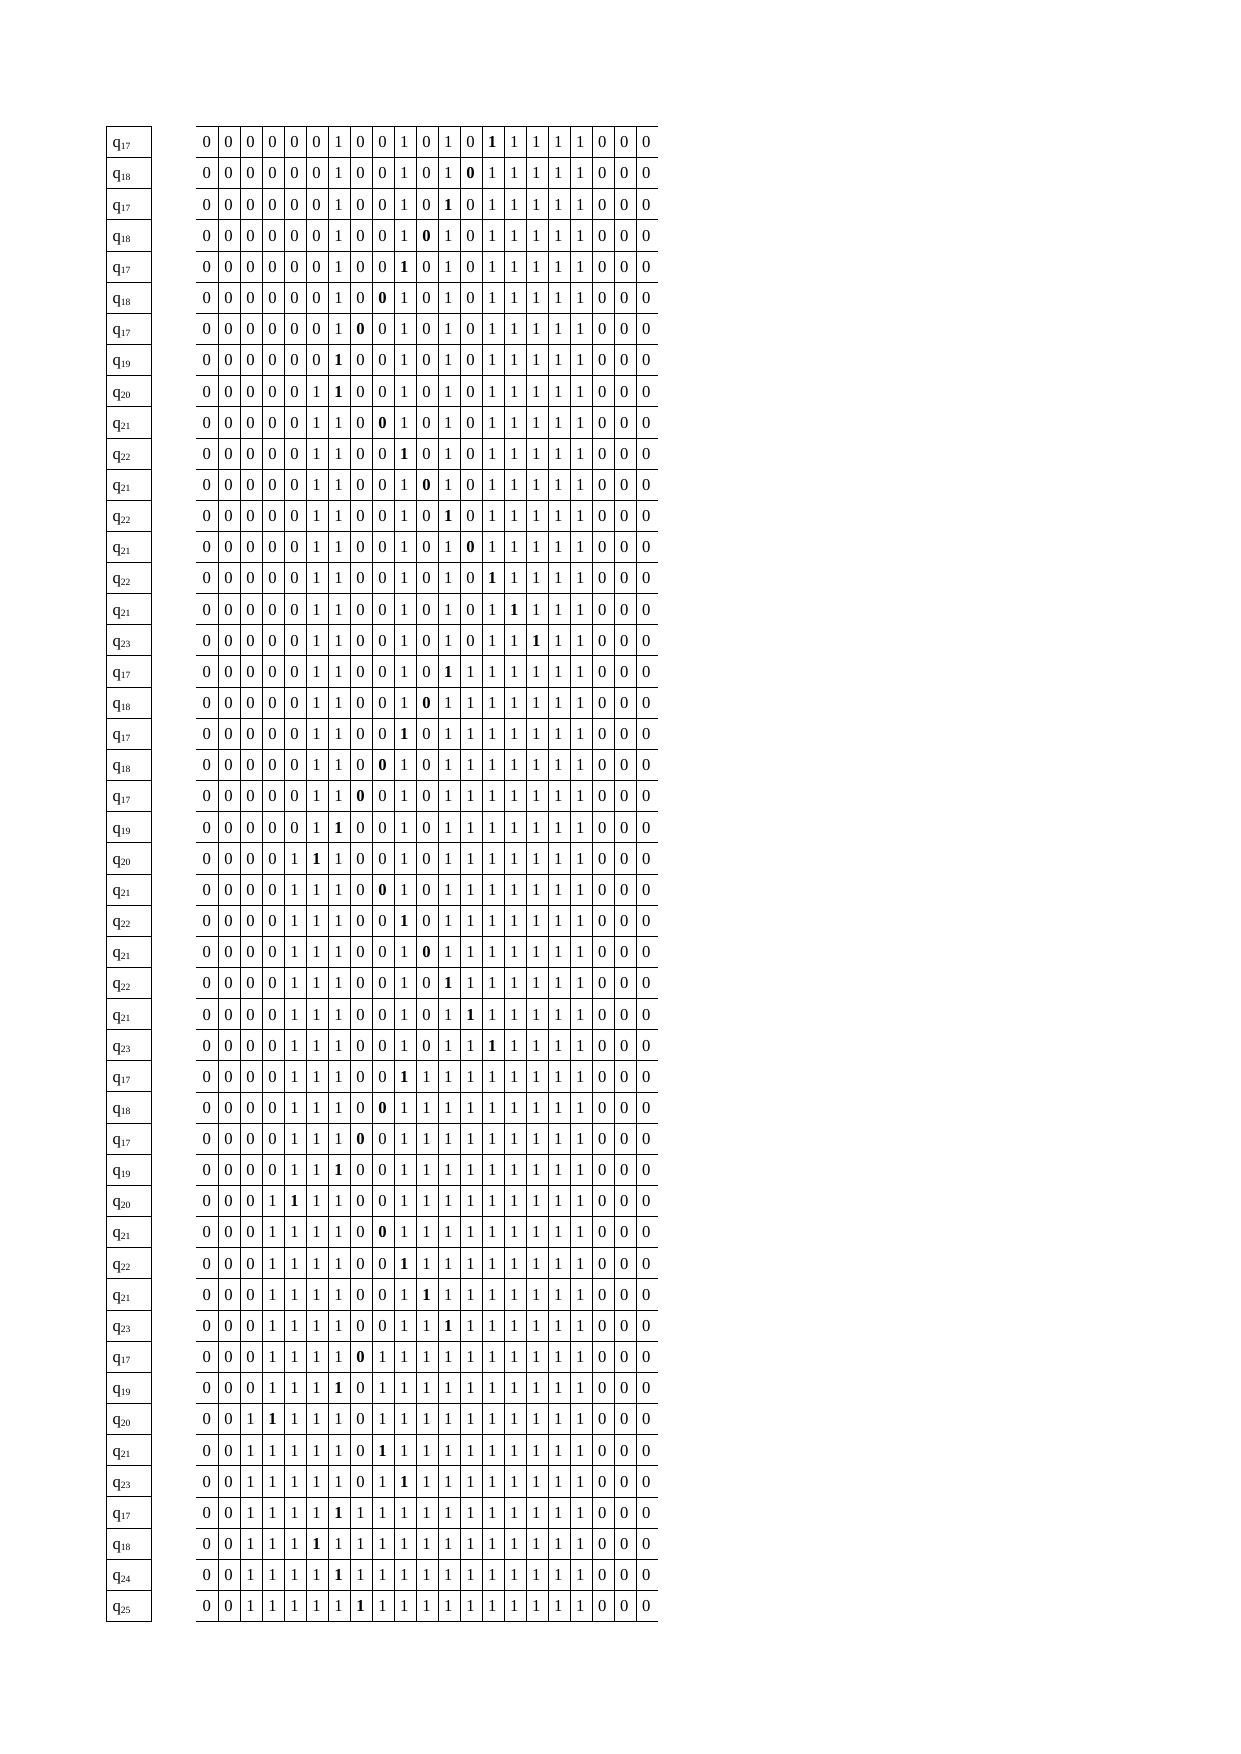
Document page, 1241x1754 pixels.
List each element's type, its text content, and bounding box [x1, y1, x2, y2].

table_cell 1 [285, 1591, 306, 1621]
table_cell 1 [527, 407, 548, 437]
table_cell 0 [417, 563, 438, 593]
table_cell 0 [241, 407, 262, 437]
table_cell 0 [219, 532, 240, 562]
table_cell 0 [196, 532, 218, 562]
table_cell 1 [439, 1155, 460, 1185]
table_cell 1 [329, 1217, 350, 1247]
table_cell 1 [439, 532, 460, 562]
table_cell 1 [527, 594, 548, 624]
table_cell 1 [395, 1061, 416, 1091]
table_cell 0 [241, 999, 262, 1029]
table_cell q18 [107, 1529, 151, 1559]
table_cell 1 [571, 1498, 592, 1527]
table_cell 0 [219, 1591, 240, 1621]
table_cell 0 [461, 563, 482, 593]
table_cell 1 [417, 1124, 438, 1154]
table_cell 1 [395, 656, 416, 687]
table_cell 0 [219, 220, 240, 251]
table_cell q21 [107, 999, 151, 1029]
table_cell 1 [527, 439, 548, 468]
table_cell 1 [527, 376, 548, 406]
table_cell 1 [505, 439, 526, 468]
table_cell 1 [307, 781, 328, 811]
table_cell 0 [373, 719, 394, 749]
table_cell 1 [329, 1061, 350, 1091]
table_cell 0 [196, 812, 218, 842]
table_cell 1 [395, 439, 416, 468]
table_cell q21 [107, 1435, 151, 1465]
table_cell 1 [395, 345, 416, 375]
table_cell 0 [351, 220, 372, 251]
table_cell 1 [549, 719, 570, 749]
table_cell 0 [351, 1030, 372, 1060]
table_cell 0 [285, 625, 306, 655]
table_cell 1 [417, 1435, 438, 1465]
table_cell 0 [417, 220, 438, 251]
table_cell 0 [373, 407, 394, 437]
table_cell [152, 562, 196, 593]
table_cell 0 [263, 719, 284, 749]
table_cell 0 [351, 1217, 372, 1247]
table_cell 1 [307, 594, 328, 624]
table_cell 0 [637, 439, 658, 468]
table_cell 1 [527, 1435, 548, 1465]
table_cell 1 [395, 158, 416, 188]
table_cell 0 [461, 158, 482, 188]
table_cell 1 [571, 812, 592, 842]
table_cell 1 [571, 1311, 592, 1341]
table_cell 0 [196, 158, 218, 188]
table_cell q19 [107, 1373, 151, 1403]
table_cell 1 [395, 1404, 416, 1434]
table_cell 1 [307, 999, 328, 1029]
table_cell 1 [483, 1155, 504, 1185]
table_cell 0 [196, 1093, 218, 1123]
table_cell 1 [527, 1217, 548, 1247]
table_cell 1 [307, 656, 328, 687]
table_cell 0 [219, 1311, 240, 1341]
table_cell 1 [395, 1217, 416, 1247]
table_cell 1 [417, 1404, 438, 1434]
table_cell 0 [351, 158, 372, 188]
table_cell 1 [307, 1217, 328, 1247]
table_cell [152, 406, 196, 437]
table_cell 0 [417, 656, 438, 687]
table_cell 0 [285, 812, 306, 842]
table_cell 0 [615, 968, 636, 998]
table_cell 0 [593, 594, 614, 624]
table_cell 1 [549, 1093, 570, 1123]
table_cell 1 [395, 563, 416, 593]
table_cell 1 [351, 1529, 372, 1559]
table_cell 0 [593, 625, 614, 655]
table_cell q22 [107, 968, 151, 998]
table_cell 1 [329, 501, 350, 531]
table_cell 0 [593, 1560, 614, 1590]
table_cell 0 [285, 532, 306, 562]
table_cell 1 [505, 1030, 526, 1060]
table_cell 0 [637, 1155, 658, 1185]
table_cell 0 [637, 968, 658, 998]
table_cell 1 [329, 781, 350, 811]
table_cell 1 [307, 1466, 328, 1496]
table_cell 0 [196, 189, 218, 219]
table_cell 0 [593, 750, 614, 780]
table_cell 0 [285, 501, 306, 531]
table_cell 1 [285, 1466, 306, 1496]
table_cell 1 [329, 127, 350, 157]
table_cell 1 [483, 1591, 504, 1621]
table_cell 1 [417, 1560, 438, 1590]
table_cell 0 [263, 407, 284, 437]
table_cell 1 [483, 1061, 504, 1091]
table_cell 1 [395, 937, 416, 967]
table_cell 0 [263, 470, 284, 500]
table_cell 0 [417, 781, 438, 811]
table_cell 0 [593, 1342, 614, 1372]
table_cell 1 [505, 999, 526, 1029]
table_cell 1 [395, 252, 416, 282]
table_cell 0 [373, 1093, 394, 1123]
table_cell 0 [593, 999, 614, 1029]
table_cell 0 [637, 688, 658, 718]
table_cell [152, 282, 196, 313]
table_cell 1 [439, 1061, 460, 1091]
table_cell 0 [593, 376, 614, 406]
table_cell 0 [637, 345, 658, 375]
table_cell 1 [417, 1061, 438, 1091]
table_cell 1 [549, 407, 570, 437]
table_cell 1 [505, 656, 526, 687]
table_cell 1 [285, 1560, 306, 1590]
table_cell 0 [241, 220, 262, 251]
table_cell 0 [219, 1404, 240, 1434]
table_cell 1 [241, 1404, 262, 1434]
table_cell 0 [241, 158, 262, 188]
table_cell 0 [285, 407, 306, 437]
table_cell 1 [263, 1248, 284, 1278]
table_cell 0 [196, 501, 218, 531]
table_cell 1 [571, 688, 592, 718]
table_cell 1 [439, 999, 460, 1029]
table_cell 0 [615, 1248, 636, 1278]
table_cell 1 [395, 470, 416, 500]
table_cell 1 [571, 594, 592, 624]
table_cell 0 [219, 1155, 240, 1185]
table_cell 0 [637, 1591, 658, 1621]
table_cell 0 [196, 1498, 218, 1527]
table_cell 0 [241, 501, 262, 531]
table_cell 0 [263, 968, 284, 998]
table_cell 1 [439, 563, 460, 593]
table_cell 1 [307, 1093, 328, 1123]
table_cell 0 [373, 906, 394, 936]
table_cell 0 [373, 127, 394, 157]
table_cell 0 [241, 843, 262, 873]
table_cell 1 [307, 1311, 328, 1341]
table_cell [152, 313, 196, 344]
table_cell 1 [285, 906, 306, 936]
table_cell 1 [549, 376, 570, 406]
table_cell 1 [483, 1093, 504, 1123]
table_cell 1 [483, 906, 504, 936]
table_cell 1 [527, 220, 548, 251]
table_cell 0 [615, 906, 636, 936]
table_cell 0 [637, 1030, 658, 1060]
table_cell 1 [329, 1404, 350, 1434]
table_cell 1 [285, 1342, 306, 1372]
table_cell 1 [549, 563, 570, 593]
table_cell 0 [219, 314, 240, 344]
table_cell 0 [637, 1061, 658, 1091]
table_cell q22 [107, 906, 151, 936]
table_cell 1 [505, 501, 526, 531]
table_cell 1 [527, 252, 548, 282]
table_cell 0 [351, 1311, 372, 1341]
table_cell 0 [241, 1311, 262, 1341]
table_cell 1 [483, 501, 504, 531]
table_cell q22 [107, 501, 151, 531]
table_cell 0 [615, 1124, 636, 1154]
table_cell [152, 780, 196, 811]
table_cell 0 [241, 439, 262, 468]
table_cell 0 [351, 1279, 372, 1309]
table_cell 1 [285, 1061, 306, 1091]
table_cell q17 [107, 127, 151, 157]
table_cell 1 [329, 1248, 350, 1278]
table_cell 1 [505, 875, 526, 904]
table_cell 0 [417, 158, 438, 188]
table_cell 0 [417, 875, 438, 904]
table_cell 0 [637, 750, 658, 780]
table_cell 0 [285, 750, 306, 780]
table_cell 1 [505, 1498, 526, 1527]
table_cell 0 [637, 252, 658, 282]
table_cell q17 [107, 1342, 151, 1372]
table_cell q21 [107, 407, 151, 437]
table_cell 0 [637, 1093, 658, 1123]
table_cell 1 [549, 1466, 570, 1496]
table_cell 1 [329, 1124, 350, 1154]
table_cell 1 [483, 875, 504, 904]
table_cell 0 [637, 283, 658, 313]
table_cell 0 [351, 1186, 372, 1216]
table_cell 0 [196, 220, 218, 251]
table_cell 0 [219, 407, 240, 437]
table_cell 1 [549, 875, 570, 904]
table_cell 1 [483, 345, 504, 375]
table_cell 0 [373, 781, 394, 811]
table_cell 0 [351, 750, 372, 780]
table_cell 1 [505, 532, 526, 562]
table_cell 1 [263, 1279, 284, 1309]
table_cell 0 [593, 220, 614, 251]
table_cell 0 [351, 1435, 372, 1465]
table_cell 1 [549, 470, 570, 500]
table_cell 1 [549, 283, 570, 313]
table_cell 1 [307, 750, 328, 780]
table_cell 1 [461, 1279, 482, 1309]
table_cell 1 [571, 875, 592, 904]
table_cell 1 [527, 532, 548, 562]
table_cell 1 [439, 158, 460, 188]
table_cell 1 [263, 1404, 284, 1434]
table_cell 1 [527, 1155, 548, 1185]
table_cell 0 [196, 656, 218, 687]
table_cell 0 [196, 1560, 218, 1590]
table_cell 1 [505, 470, 526, 500]
table_cell 0 [417, 376, 438, 406]
table_cell 0 [263, 189, 284, 219]
table_cell 1 [549, 968, 570, 998]
table_cell 1 [395, 1186, 416, 1216]
table_cell 0 [285, 439, 306, 468]
table_cell 1 [505, 283, 526, 313]
table_cell 1 [263, 1217, 284, 1247]
table_cell 1 [571, 439, 592, 468]
table_cell 1 [461, 906, 482, 936]
table_cell q17 [107, 252, 151, 282]
table_cell 1 [439, 1466, 460, 1496]
table_cell [152, 344, 196, 375]
table_cell 0 [615, 563, 636, 593]
table_cell 0 [615, 1404, 636, 1434]
table_cell 0 [593, 1061, 614, 1091]
table_cell 1 [461, 812, 482, 842]
table_cell 1 [417, 1342, 438, 1372]
table_cell [152, 1590, 196, 1621]
table_cell 0 [219, 906, 240, 936]
table_cell q17 [107, 1061, 151, 1091]
table_cell 1 [373, 1404, 394, 1434]
table_cell 1 [329, 563, 350, 593]
table_cell 0 [263, 812, 284, 842]
table_cell 0 [593, 1124, 614, 1154]
table_cell 1 [505, 1311, 526, 1341]
table_cell 0 [615, 1466, 636, 1496]
table_cell 0 [263, 158, 284, 188]
table_cell 1 [483, 1342, 504, 1372]
table_cell 1 [307, 1435, 328, 1465]
table_cell 0 [637, 594, 658, 624]
table_cell 1 [527, 937, 548, 967]
table_cell 1 [417, 1217, 438, 1247]
table_cell 1 [307, 439, 328, 468]
table_cell 1 [263, 1529, 284, 1559]
table_cell 1 [549, 1217, 570, 1247]
table_cell 0 [219, 1466, 240, 1496]
table_cell 1 [263, 1591, 284, 1621]
table_cell 1 [527, 843, 548, 873]
table_cell 0 [241, 1373, 262, 1403]
table_cell 1 [571, 625, 592, 655]
table_cell 0 [196, 625, 218, 655]
table_cell 0 [593, 1093, 614, 1123]
table_cell 0 [196, 127, 218, 157]
table_cell 1 [505, 812, 526, 842]
table_cell 0 [417, 906, 438, 936]
table_cell 1 [395, 625, 416, 655]
table_cell 0 [219, 1342, 240, 1372]
table_cell 1 [461, 1498, 482, 1527]
table_cell 0 [241, 781, 262, 811]
table_cell 0 [637, 563, 658, 593]
table_cell 1 [549, 843, 570, 873]
table_cell 1 [483, 407, 504, 437]
table_cell 1 [505, 1373, 526, 1403]
table_cell 1 [527, 501, 548, 531]
table_cell 1 [285, 1248, 306, 1278]
table_cell 1 [439, 314, 460, 344]
table_cell 1 [571, 781, 592, 811]
table_cell 1 [483, 750, 504, 780]
table_cell 1 [329, 1093, 350, 1123]
table_cell 0 [351, 1373, 372, 1403]
table_cell 0 [637, 781, 658, 811]
table_cell 0 [461, 314, 482, 344]
table_cell 0 [615, 1591, 636, 1621]
table_cell 0 [373, 1155, 394, 1185]
table_cell 0 [219, 875, 240, 904]
table_cell q17 [107, 314, 151, 344]
table_cell 0 [263, 1093, 284, 1123]
table_cell 0 [593, 1498, 614, 1527]
table_cell 0 [637, 532, 658, 562]
table_cell q17 [107, 1497, 151, 1527]
table_cell 0 [263, 843, 284, 873]
table_cell 1 [483, 1435, 504, 1465]
table_cell 0 [351, 968, 372, 998]
table_cell 0 [285, 376, 306, 406]
table_cell 1 [527, 719, 548, 749]
table_cell 1 [483, 1248, 504, 1278]
table_cell 0 [417, 470, 438, 500]
table_cell 0 [196, 1030, 218, 1060]
table_cell 1 [483, 127, 504, 157]
table_cell 1 [307, 376, 328, 406]
table_cell 1 [505, 1466, 526, 1496]
table_cell 0 [219, 470, 240, 500]
table_cell 0 [373, 937, 394, 967]
table_cell 1 [505, 314, 526, 344]
table_cell 0 [241, 750, 262, 780]
table_cell 1 [483, 1466, 504, 1496]
table_cell 0 [637, 127, 658, 157]
table_cell 0 [615, 937, 636, 967]
table_cell 1 [329, 1373, 350, 1403]
table_cell 1 [439, 501, 460, 531]
table_cell 1 [373, 1373, 394, 1403]
table_cell 1 [241, 1560, 262, 1590]
table_cell 1 [571, 1466, 592, 1496]
table_cell 1 [483, 1311, 504, 1341]
table_cell 0 [351, 594, 372, 624]
table_cell 0 [615, 1311, 636, 1341]
table_cell 1 [439, 656, 460, 687]
table_cell 1 [549, 501, 570, 531]
table_cell 1 [571, 1404, 592, 1434]
table_cell 0 [417, 407, 438, 437]
table_cell 0 [615, 875, 636, 904]
table_cell [152, 1247, 196, 1278]
table_cell 1 [439, 875, 460, 904]
table_cell 1 [395, 906, 416, 936]
table_cell 0 [593, 1529, 614, 1559]
table_cell q17 [107, 656, 151, 687]
table_cell 1 [549, 812, 570, 842]
table_cell 1 [439, 968, 460, 998]
table_cell 1 [351, 1498, 372, 1527]
table_cell 0 [196, 781, 218, 811]
table_cell 1 [373, 1342, 394, 1372]
table_cell 1 [571, 1529, 592, 1559]
table_cell 0 [417, 812, 438, 842]
table_cell 1 [439, 1248, 460, 1278]
table_cell 1 [439, 906, 460, 936]
table_cell 1 [483, 1404, 504, 1434]
table_cell q22 [107, 1248, 151, 1278]
table_cell 1 [527, 1248, 548, 1278]
table_cell 0 [196, 1435, 218, 1465]
table_cell q21 [107, 532, 151, 562]
table_cell 0 [351, 1093, 372, 1123]
table_cell 0 [351, 719, 372, 749]
table_cell 0 [615, 1061, 636, 1091]
table_cell 0 [593, 563, 614, 593]
table_cell 0 [219, 968, 240, 998]
table_cell 0 [307, 127, 328, 157]
table_cell 1 [439, 1186, 460, 1216]
table_cell 1 [461, 1217, 482, 1247]
table_cell q21 [107, 1279, 151, 1309]
table_cell 1 [549, 1373, 570, 1403]
table_cell 0 [196, 563, 218, 593]
table_cell 1 [329, 220, 350, 251]
table_cell 1 [483, 594, 504, 624]
table_cell [152, 157, 196, 188]
table_cell 0 [593, 1435, 614, 1465]
table_cell 0 [593, 688, 614, 718]
table_cell 0 [615, 314, 636, 344]
table_cell q25 [107, 1591, 151, 1621]
table_cell 0 [196, 1466, 218, 1496]
table_cell 0 [263, 750, 284, 780]
table_cell 1 [329, 625, 350, 655]
table_cell 0 [461, 439, 482, 468]
table_cell 0 [241, 719, 262, 749]
table_cell 0 [373, 314, 394, 344]
table_cell 1 [439, 688, 460, 718]
table_cell 0 [593, 906, 614, 936]
table_cell 1 [461, 1124, 482, 1154]
table_cell 0 [241, 252, 262, 282]
table_cell 1 [395, 189, 416, 219]
table_cell 1 [307, 1124, 328, 1154]
table_cell 1 [483, 189, 504, 219]
table_cell 0 [593, 501, 614, 531]
table_cell 1 [373, 1466, 394, 1496]
table_cell 0 [373, 501, 394, 531]
table_cell 1 [285, 1435, 306, 1465]
table_cell 1 [549, 252, 570, 282]
table_cell 1 [461, 843, 482, 873]
table_cell 1 [549, 1404, 570, 1434]
table_cell [152, 1123, 196, 1154]
table_cell 1 [483, 563, 504, 593]
table_cell 0 [219, 563, 240, 593]
table_cell 0 [593, 314, 614, 344]
table_cell 1 [571, 906, 592, 936]
table_cell 1 [505, 1124, 526, 1154]
table_cell 1 [571, 1342, 592, 1372]
table_cell [152, 531, 196, 562]
table_cell 0 [196, 1373, 218, 1403]
table_cell 1 [417, 1155, 438, 1185]
table_cell 0 [593, 1311, 614, 1341]
table_cell 0 [307, 189, 328, 219]
table_cell 0 [373, 688, 394, 718]
table_cell 1 [329, 906, 350, 936]
table_cell 0 [637, 1186, 658, 1216]
table_cell 1 [483, 719, 504, 749]
table_cell 0 [373, 968, 394, 998]
table_cell 1 [483, 937, 504, 967]
table_cell 1 [307, 532, 328, 562]
table_cell 1 [549, 1498, 570, 1527]
table_cell 1 [571, 158, 592, 188]
table_cell 0 [241, 470, 262, 500]
table_cell 0 [263, 345, 284, 375]
table_cell 0 [637, 875, 658, 904]
table_cell 0 [263, 439, 284, 468]
table_cell 1 [285, 1093, 306, 1123]
table_cell 0 [417, 937, 438, 967]
table_cell 1 [505, 906, 526, 936]
table_cell 0 [351, 439, 372, 468]
table_cell 1 [263, 1435, 284, 1465]
table_cell 1 [439, 1342, 460, 1372]
table_cell 1 [461, 656, 482, 687]
table_cell 1 [351, 1591, 372, 1621]
table_cell 1 [307, 843, 328, 873]
table_cell 0 [351, 781, 372, 811]
table_cell 1 [527, 1560, 548, 1590]
table_cell 1 [505, 1093, 526, 1123]
table_cell 1 [395, 719, 416, 749]
table_cell 0 [196, 688, 218, 718]
table_cell 1 [549, 1591, 570, 1621]
table_cell 1 [307, 1061, 328, 1091]
table_cell 1 [461, 1155, 482, 1185]
table_cell 0 [351, 875, 372, 904]
table_cell 1 [395, 781, 416, 811]
table_cell 0 [593, 532, 614, 562]
table_cell 0 [196, 1529, 218, 1559]
table_cell 0 [263, 656, 284, 687]
table_cell q18 [107, 220, 151, 251]
table_cell 1 [395, 283, 416, 313]
table_cell 0 [196, 376, 218, 406]
table_cell [152, 1091, 196, 1123]
table_cell 0 [373, 252, 394, 282]
table_cell 1 [483, 532, 504, 562]
table_cell 0 [615, 812, 636, 842]
table_cell 0 [196, 1061, 218, 1091]
table_cell 0 [219, 843, 240, 873]
table_cell 1 [439, 376, 460, 406]
table_cell 1 [505, 1061, 526, 1091]
table_cell 1 [483, 252, 504, 282]
table_cell 1 [285, 937, 306, 967]
table_cell 1 [395, 407, 416, 437]
table_cell 0 [461, 283, 482, 313]
table_cell 0 [373, 625, 394, 655]
table_cell q22 [107, 563, 151, 593]
table_cell 0 [461, 501, 482, 531]
table_cell 0 [263, 283, 284, 313]
table_cell 0 [351, 532, 372, 562]
table_cell 1 [505, 407, 526, 437]
table_cell 1 [329, 812, 350, 842]
table_cell 0 [351, 1155, 372, 1185]
table_cell 0 [593, 439, 614, 468]
table_cell 0 [615, 999, 636, 1029]
table_cell 0 [615, 1279, 636, 1309]
table_cell 0 [417, 1030, 438, 1060]
table_cell 0 [219, 439, 240, 468]
table_cell 0 [615, 1529, 636, 1559]
table_cell 0 [219, 189, 240, 219]
table_cell [152, 811, 196, 842]
table_cell 1 [285, 1279, 306, 1309]
table_cell [152, 687, 196, 718]
table_cell 1 [461, 1093, 482, 1123]
table_cell 0 [637, 1435, 658, 1465]
table_cell 1 [417, 1311, 438, 1341]
table_cell 1 [395, 127, 416, 157]
table_cell q22 [107, 439, 151, 468]
table_cell 0 [637, 470, 658, 500]
table_cell 1 [483, 1498, 504, 1527]
table_cell 1 [571, 1093, 592, 1123]
table_cell 0 [593, 719, 614, 749]
table_cell 0 [461, 252, 482, 282]
table_cell 1 [329, 1186, 350, 1216]
table_cell 1 [263, 1311, 284, 1341]
table_cell 0 [219, 1093, 240, 1123]
table_cell 0 [241, 594, 262, 624]
table_cell 1 [395, 750, 416, 780]
table_cell 1 [373, 1529, 394, 1559]
table_cell q17 [107, 719, 151, 749]
table_cell 0 [351, 1466, 372, 1496]
table_cell 0 [373, 1030, 394, 1060]
table_cell 1 [527, 314, 548, 344]
table_cell 1 [527, 1124, 548, 1154]
table_cell 0 [196, 314, 218, 344]
table_cell 0 [241, 345, 262, 375]
table_cell 1 [285, 1155, 306, 1185]
table_cell 0 [373, 345, 394, 375]
table_cell 1 [461, 688, 482, 718]
table_cell 1 [329, 1466, 350, 1496]
table_cell q20 [107, 376, 151, 406]
table_cell 0 [615, 1342, 636, 1372]
table_cell 1 [439, 719, 460, 749]
table_cell 1 [549, 1186, 570, 1216]
table_cell 0 [417, 532, 438, 562]
table_cell 0 [196, 283, 218, 313]
table_cell 0 [593, 345, 614, 375]
table_cell 0 [615, 252, 636, 282]
table_cell 0 [637, 1466, 658, 1496]
table_cell 0 [637, 1529, 658, 1559]
table_cell 1 [549, 1279, 570, 1309]
table_cell 1 [527, 1030, 548, 1060]
table_cell 1 [285, 1030, 306, 1060]
table_cell 0 [417, 314, 438, 344]
table_cell 1 [527, 781, 548, 811]
table_cell 0 [241, 376, 262, 406]
table_cell 0 [351, 376, 372, 406]
table_cell 1 [395, 1093, 416, 1123]
table_cell q21 [107, 470, 151, 500]
table_cell 1 [549, 1061, 570, 1091]
table_cell 1 [395, 1498, 416, 1527]
table_cell 1 [285, 999, 306, 1029]
table_cell 1 [439, 407, 460, 437]
table_cell 0 [637, 1404, 658, 1434]
table_cell 1 [329, 407, 350, 437]
table_cell 1 [329, 470, 350, 500]
table_cell 1 [549, 1248, 570, 1278]
table_cell 0 [417, 345, 438, 375]
table_cell 0 [351, 937, 372, 967]
table_cell 1 [505, 376, 526, 406]
table_cell 0 [637, 1560, 658, 1590]
table_cell 0 [351, 501, 372, 531]
table_cell 1 [461, 875, 482, 904]
table_cell 0 [263, 625, 284, 655]
table_cell 1 [263, 1373, 284, 1403]
table_cell 0 [263, 688, 284, 718]
table_cell [152, 1216, 196, 1247]
table_cell 1 [527, 1498, 548, 1527]
table_cell 0 [196, 439, 218, 468]
table_cell 1 [439, 1435, 460, 1465]
table_cell 0 [219, 1248, 240, 1278]
table_cell 0 [615, 1093, 636, 1123]
table_cell [152, 874, 196, 904]
table_cell 0 [637, 189, 658, 219]
table_cell 1 [571, 407, 592, 437]
table_cell 0 [307, 345, 328, 375]
table_cell 0 [196, 345, 218, 375]
table_cell 1 [285, 1529, 306, 1559]
table_cell [152, 967, 196, 998]
table_cell 1 [483, 1186, 504, 1216]
table_cell 0 [263, 252, 284, 282]
table_cell 1 [549, 1030, 570, 1060]
table_cell 0 [263, 376, 284, 406]
table_cell 0 [637, 1248, 658, 1278]
table_cell 1 [549, 906, 570, 936]
table_cell 1 [329, 1342, 350, 1372]
table_cell 0 [593, 470, 614, 500]
table_cell q23 [107, 1466, 151, 1496]
table_cell 1 [527, 656, 548, 687]
table_cell 1 [307, 1248, 328, 1278]
table_cell 1 [527, 1311, 548, 1341]
table_cell 1 [329, 688, 350, 718]
table_cell q21 [107, 594, 151, 624]
table_cell 1 [461, 1030, 482, 1060]
table_cell 1 [329, 314, 350, 344]
table_cell 1 [571, 1124, 592, 1154]
table_cell 1 [329, 376, 350, 406]
table_cell 1 [527, 1093, 548, 1123]
table_cell 0 [593, 1186, 614, 1216]
table_cell q17 [107, 781, 151, 811]
table_cell 0 [196, 1217, 218, 1247]
table_cell 0 [285, 563, 306, 593]
table_cell 1 [307, 625, 328, 655]
table_cell 1 [329, 937, 350, 967]
table_cell 0 [417, 439, 438, 468]
table_cell 0 [373, 875, 394, 904]
table_cell 1 [527, 1279, 548, 1309]
table_cell 1 [461, 1342, 482, 1372]
table_cell 1 [505, 968, 526, 998]
table_cell 0 [615, 1373, 636, 1403]
table_cell 0 [615, 1155, 636, 1185]
table_cell 1 [527, 470, 548, 500]
table_cell 1 [417, 1498, 438, 1527]
table_cell 0 [637, 314, 658, 344]
table_cell 0 [637, 407, 658, 437]
table_cell 1 [395, 1311, 416, 1341]
table_cell [152, 998, 196, 1029]
table_cell 1 [307, 812, 328, 842]
table_cell 1 [395, 1529, 416, 1559]
table_cell 0 [417, 189, 438, 219]
table_cell 0 [637, 220, 658, 251]
table_cell 1 [571, 1435, 592, 1465]
table_cell 1 [439, 812, 460, 842]
table_cell 1 [439, 283, 460, 313]
table_cell 0 [263, 220, 284, 251]
table_cell q20 [107, 1404, 151, 1434]
table_cell 1 [329, 532, 350, 562]
table_cell 0 [593, 1591, 614, 1621]
table_cell [152, 749, 196, 780]
table_cell 0 [615, 843, 636, 873]
table_cell [152, 1185, 196, 1216]
table_cell 1 [483, 1124, 504, 1154]
table_cell 0 [219, 1373, 240, 1403]
table_cell 0 [351, 252, 372, 282]
table_cell 1 [505, 843, 526, 873]
table_cell 0 [615, 781, 636, 811]
table_cell q20 [107, 1186, 151, 1216]
table_cell 0 [241, 1061, 262, 1091]
table_cell 1 [329, 1279, 350, 1309]
table_cell 0 [373, 439, 394, 468]
table_cell 0 [241, 1186, 262, 1216]
table_cell 1 [241, 1498, 262, 1527]
table_cell 1 [571, 1155, 592, 1185]
table_cell 1 [549, 1155, 570, 1185]
table_cell 0 [285, 252, 306, 282]
table_cell 1 [329, 1529, 350, 1559]
table_cell 0 [263, 127, 284, 157]
table_cell [152, 718, 196, 749]
table_cell 0 [263, 1124, 284, 1154]
table_cell 0 [637, 906, 658, 936]
table_cell 1 [307, 1342, 328, 1372]
table_cell 0 [615, 439, 636, 468]
table_cell 0 [461, 532, 482, 562]
table_cell 1 [307, 1404, 328, 1434]
table_cell 1 [241, 1529, 262, 1559]
table_cell 1 [439, 189, 460, 219]
table_cell 1 [307, 1498, 328, 1527]
table_cell 1 [373, 1560, 394, 1590]
table_cell [152, 905, 196, 936]
table_cell 0 [241, 688, 262, 718]
table_cell 1 [395, 1124, 416, 1154]
table_cell 1 [505, 781, 526, 811]
table_cell 1 [329, 656, 350, 687]
table_cell 1 [527, 345, 548, 375]
table_cell 1 [549, 439, 570, 468]
table_cell 0 [637, 1124, 658, 1154]
table_cell 1 [395, 843, 416, 873]
table_cell 0 [241, 1155, 262, 1185]
table_cell 0 [615, 688, 636, 718]
table_cell 0 [615, 1186, 636, 1216]
table_cell 1 [483, 843, 504, 873]
table_cell 0 [241, 1342, 262, 1372]
table_cell 1 [329, 1030, 350, 1060]
table_cell [152, 1278, 196, 1309]
table_cell 0 [307, 220, 328, 251]
table_cell 0 [219, 656, 240, 687]
table_cell 0 [373, 1061, 394, 1091]
table_cell 1 [549, 127, 570, 157]
table_cell 1 [571, 1061, 592, 1091]
table_cell 0 [196, 875, 218, 904]
table_cell 1 [505, 1591, 526, 1621]
table_cell 1 [549, 189, 570, 219]
table_cell 1 [307, 501, 328, 531]
table_cell 1 [439, 1498, 460, 1527]
table_cell 1 [571, 376, 592, 406]
table_cell 0 [241, 563, 262, 593]
table_cell q18 [107, 750, 151, 780]
table_cell 0 [593, 1279, 614, 1309]
table_cell 0 [637, 719, 658, 749]
table_cell 1 [307, 1155, 328, 1185]
table_cell 0 [219, 1279, 240, 1309]
table_cell 0 [637, 999, 658, 1029]
table_cell 1 [241, 1435, 262, 1465]
table_cell 0 [615, 1498, 636, 1527]
table_cell 0 [615, 345, 636, 375]
table_cell 0 [637, 1342, 658, 1372]
table_cell 1 [329, 283, 350, 313]
table_cell 0 [637, 843, 658, 873]
table_cell 1 [395, 1155, 416, 1185]
table_cell 1 [483, 812, 504, 842]
table_cell 0 [373, 1217, 394, 1247]
table_cell 0 [196, 1155, 218, 1185]
table_cell 1 [505, 1279, 526, 1309]
table_cell 1 [527, 1186, 548, 1216]
table_cell 0 [593, 937, 614, 967]
table_cell 1 [329, 1560, 350, 1590]
table_cell 1 [571, 345, 592, 375]
table_cell 0 [196, 1311, 218, 1341]
table_cell 1 [505, 1186, 526, 1216]
table_cell 0 [219, 283, 240, 313]
table_cell 1 [571, 1591, 592, 1621]
table_cell 0 [241, 625, 262, 655]
table_cell 0 [637, 812, 658, 842]
table_cell 0 [196, 750, 218, 780]
table_cell 1 [571, 563, 592, 593]
table_cell 0 [241, 875, 262, 904]
table_cell 1 [505, 625, 526, 655]
table_cell 1 [373, 1591, 394, 1621]
table_cell 0 [196, 719, 218, 749]
table_cell 1 [307, 470, 328, 500]
table_cell 0 [285, 189, 306, 219]
table_cell 1 [571, 189, 592, 219]
table_cell 0 [637, 937, 658, 967]
table_cell 0 [351, 906, 372, 936]
table_cell 1 [329, 345, 350, 375]
table_cell 1 [505, 594, 526, 624]
table_cell 0 [241, 127, 262, 157]
table_cell 1 [571, 1279, 592, 1309]
table_cell 0 [241, 1279, 262, 1309]
table_cell 0 [285, 314, 306, 344]
table_cell 1 [439, 470, 460, 500]
table_cell 1 [285, 1124, 306, 1154]
table_cell q21 [107, 875, 151, 904]
table_cell 0 [219, 999, 240, 1029]
table_cell 0 [241, 1124, 262, 1154]
table_cell 0 [417, 968, 438, 998]
table_cell 0 [615, 1435, 636, 1465]
table_cell q19 [107, 1155, 151, 1185]
table_cell 1 [417, 1186, 438, 1216]
table_cell 1 [439, 439, 460, 468]
table_cell 0 [285, 688, 306, 718]
table_cell 1 [263, 1342, 284, 1372]
table_cell 0 [615, 407, 636, 437]
table_cell 0 [615, 656, 636, 687]
table_cell 0 [373, 158, 394, 188]
table_cell 0 [615, 158, 636, 188]
table_cell 1 [307, 1373, 328, 1403]
table_cell 1 [505, 1435, 526, 1465]
table_cell 1 [461, 1591, 482, 1621]
table_cell 1 [571, 127, 592, 157]
table_cell 0 [461, 407, 482, 437]
table_cell 0 [373, 656, 394, 687]
table_cell 0 [241, 1217, 262, 1247]
table_cell 1 [417, 1373, 438, 1403]
table_cell 1 [439, 127, 460, 157]
table_cell 0 [219, 937, 240, 967]
table_cell 0 [219, 750, 240, 780]
table_cell 1 [351, 1560, 372, 1590]
table_cell 1 [527, 906, 548, 936]
table_cell 0 [373, 1248, 394, 1278]
table_cell 0 [241, 906, 262, 936]
table_cell 1 [329, 719, 350, 749]
table_cell 0 [263, 781, 284, 811]
table_cell 0 [637, 1311, 658, 1341]
table_cell 0 [241, 189, 262, 219]
table_cell [152, 842, 196, 873]
table_cell [152, 219, 196, 251]
table_cell 1 [395, 1435, 416, 1465]
table_cell 1 [439, 843, 460, 873]
table_cell 1 [571, 470, 592, 500]
table_cell 1 [285, 1186, 306, 1216]
table_cell 1 [439, 625, 460, 655]
table_cell 1 [439, 1560, 460, 1590]
table_cell 0 [615, 532, 636, 562]
table_cell 0 [196, 843, 218, 873]
table_cell 1 [571, 252, 592, 282]
table_cell 0 [219, 719, 240, 749]
table_cell 0 [461, 470, 482, 500]
table_cell [152, 1528, 196, 1559]
table_cell 0 [637, 158, 658, 188]
table_cell 1 [395, 1591, 416, 1621]
table_cell 0 [219, 1061, 240, 1091]
table_cell 0 [219, 1498, 240, 1527]
table_cell 1 [571, 968, 592, 998]
table_cell 0 [417, 283, 438, 313]
table_cell [152, 1060, 196, 1091]
table_cell 1 [285, 1498, 306, 1527]
table_cell 1 [483, 1030, 504, 1060]
table_cell 1 [549, 158, 570, 188]
table_cell 0 [263, 937, 284, 967]
table_cell 0 [637, 1279, 658, 1309]
table_cell 0 [373, 750, 394, 780]
table_cell 1 [439, 220, 460, 251]
table_cell 0 [263, 501, 284, 531]
table_cell 1 [549, 999, 570, 1029]
table_cell 1 [483, 656, 504, 687]
table_cell q20 [107, 843, 151, 873]
table_cell 0 [263, 1155, 284, 1185]
table_cell 0 [593, 158, 614, 188]
table_cell 1 [329, 189, 350, 219]
table_cell 1 [527, 688, 548, 718]
table_cell 0 [285, 781, 306, 811]
table_cell 1 [505, 688, 526, 718]
table_cell 0 [593, 812, 614, 842]
table_cell 1 [571, 1030, 592, 1060]
table_cell 1 [241, 1466, 262, 1496]
table_cell 0 [285, 470, 306, 500]
table_cell 0 [615, 470, 636, 500]
table_cell 0 [196, 1186, 218, 1216]
table_cell 0 [351, 1404, 372, 1434]
table_cell 0 [351, 470, 372, 500]
table_cell 0 [307, 283, 328, 313]
table_cell 0 [285, 594, 306, 624]
table_cell 1 [461, 1435, 482, 1465]
table_cell 1 [439, 252, 460, 282]
table_cell [152, 126, 196, 157]
table_cell 0 [219, 1124, 240, 1154]
table_cell 1 [549, 1342, 570, 1372]
table_cell 0 [241, 968, 262, 998]
table_cell 1 [483, 158, 504, 188]
table_cell 0 [461, 376, 482, 406]
table_cell 1 [395, 812, 416, 842]
table_cell 0 [263, 532, 284, 562]
table_cell 1 [527, 625, 548, 655]
table_cell 0 [219, 625, 240, 655]
table_cell 1 [307, 875, 328, 904]
table_cell 1 [329, 1591, 350, 1621]
table_cell 0 [417, 501, 438, 531]
table_cell 0 [417, 750, 438, 780]
table_cell 0 [593, 1404, 614, 1434]
table_cell 1 [263, 1466, 284, 1496]
table_cell 1 [461, 781, 482, 811]
table_cell 1 [549, 594, 570, 624]
table_cell 0 [351, 1342, 372, 1372]
table_cell 0 [615, 719, 636, 749]
table_cell 1 [527, 1061, 548, 1091]
table_cell 1 [439, 1217, 460, 1247]
table_cell 0 [593, 843, 614, 873]
table_cell 1 [263, 1186, 284, 1216]
table_cell 0 [351, 563, 372, 593]
table_cell 1 [285, 968, 306, 998]
table_cell 0 [196, 1248, 218, 1278]
table_cell 1 [549, 750, 570, 780]
table_cell [152, 1029, 196, 1060]
table_cell 0 [285, 656, 306, 687]
table_cell 0 [373, 532, 394, 562]
table_cell 1 [549, 656, 570, 687]
table_cell 1 [395, 501, 416, 531]
table_cell 1 [461, 1466, 482, 1496]
table_cell 0 [219, 127, 240, 157]
table_cell 0 [241, 1030, 262, 1060]
table_cell [152, 438, 196, 468]
table_cell 0 [351, 189, 372, 219]
table_cell 1 [417, 1248, 438, 1278]
table_cell 0 [637, 1217, 658, 1247]
table_cell 0 [263, 563, 284, 593]
table_cell 1 [571, 1248, 592, 1278]
table_cell 1 [571, 283, 592, 313]
table_cell 1 [461, 1248, 482, 1278]
table_cell q23 [107, 625, 151, 655]
table_cell [152, 1154, 196, 1185]
table_cell 0 [615, 594, 636, 624]
table_cell 1 [505, 127, 526, 157]
table_cell 0 [196, 999, 218, 1029]
table_cell 1 [527, 812, 548, 842]
table_cell 1 [505, 563, 526, 593]
table_cell 1 [461, 719, 482, 749]
table_cell q19 [107, 812, 151, 842]
table_cell 0 [637, 656, 658, 687]
table_cell 0 [373, 1279, 394, 1309]
table_cell 0 [263, 1030, 284, 1060]
table_cell 0 [373, 376, 394, 406]
table_cell 0 [351, 283, 372, 313]
table_cell 1 [461, 1373, 482, 1403]
table_cell 1 [483, 1279, 504, 1309]
table_cell 0 [196, 1279, 218, 1309]
table_cell 1 [483, 1373, 504, 1403]
table_cell 1 [329, 1155, 350, 1185]
table_cell 1 [439, 1529, 460, 1559]
table_cell 0 [307, 158, 328, 188]
table_cell 0 [593, 252, 614, 282]
table_cell q21 [107, 1217, 151, 1247]
table_cell 1 [395, 999, 416, 1029]
table_cell 1 [439, 1124, 460, 1154]
table_cell 0 [351, 812, 372, 842]
table_cell 0 [219, 1529, 240, 1559]
table_cell 1 [505, 1248, 526, 1278]
table_cell 1 [285, 1404, 306, 1434]
table_cell 0 [593, 283, 614, 313]
table_cell 0 [593, 1217, 614, 1247]
table_cell 1 [505, 1342, 526, 1372]
table_cell 1 [483, 1217, 504, 1247]
table_cell 1 [505, 220, 526, 251]
table_cell 1 [329, 1435, 350, 1465]
table_cell 0 [219, 501, 240, 531]
table_cell 0 [461, 220, 482, 251]
table_cell 1 [439, 1030, 460, 1060]
table_cell 0 [615, 1217, 636, 1247]
table_cell 0 [263, 314, 284, 344]
table_cell 0 [263, 594, 284, 624]
table_cell 1 [285, 1217, 306, 1247]
table_cell 0 [351, 1061, 372, 1091]
table_cell 1 [527, 283, 548, 313]
table_cell 1 [571, 220, 592, 251]
table_cell 0 [417, 127, 438, 157]
table_cell 0 [593, 968, 614, 998]
table_cell 1 [549, 314, 570, 344]
table_cell 0 [219, 1560, 240, 1590]
table_cell 0 [593, 1155, 614, 1185]
table_cell 1 [527, 1404, 548, 1434]
table_cell 0 [285, 158, 306, 188]
table_cell 0 [219, 781, 240, 811]
table_cell 1 [395, 1279, 416, 1309]
table_cell 0 [307, 252, 328, 282]
table_cell 1 [461, 1311, 482, 1341]
table_cell 1 [417, 1591, 438, 1621]
table_cell 0 [593, 407, 614, 437]
table_cell 1 [329, 1498, 350, 1527]
table_cell 1 [417, 1093, 438, 1123]
table_cell q24 [107, 1560, 151, 1590]
table_cell 1 [395, 1030, 416, 1060]
table_cell 1 [439, 937, 460, 967]
table_cell 1 [329, 1311, 350, 1341]
table_cell 1 [549, 625, 570, 655]
table_cell [152, 1434, 196, 1465]
table_cell 1 [527, 158, 548, 188]
table_cell 0 [241, 532, 262, 562]
table_cell 1 [571, 1373, 592, 1403]
table_cell 1 [307, 937, 328, 967]
table_cell 1 [395, 532, 416, 562]
table_cell 0 [593, 1466, 614, 1496]
table_cell 1 [395, 1560, 416, 1590]
table_cell [152, 500, 196, 531]
table_cell 0 [241, 283, 262, 313]
table_cell 1 [285, 1373, 306, 1403]
table_cell 1 [483, 314, 504, 344]
table_cell 1 [329, 968, 350, 998]
table_cell 1 [329, 158, 350, 188]
table_cell 1 [549, 937, 570, 967]
table_cell 1 [395, 1373, 416, 1403]
table_cell 1 [527, 1466, 548, 1496]
table_cell 1 [439, 594, 460, 624]
table_cell 0 [417, 999, 438, 1029]
table_cell 1 [571, 656, 592, 687]
table_cell 0 [373, 220, 394, 251]
table_cell 0 [461, 127, 482, 157]
table_cell 0 [219, 812, 240, 842]
table_cell 1 [417, 1466, 438, 1496]
table_cell 1 [461, 968, 482, 998]
table_cell 0 [461, 345, 482, 375]
table_cell 0 [351, 656, 372, 687]
table_cell 1 [571, 1186, 592, 1216]
table_cell 0 [593, 781, 614, 811]
table_cell 0 [373, 1311, 394, 1341]
table_cell q18 [107, 688, 151, 718]
table_cell 1 [527, 1342, 548, 1372]
table_cell [152, 1372, 196, 1403]
table_cell 1 [483, 439, 504, 468]
table_cell 1 [307, 968, 328, 998]
table_cell 1 [307, 688, 328, 718]
table_cell 1 [461, 1061, 482, 1091]
table_cell 1 [505, 719, 526, 749]
table_cell 1 [483, 968, 504, 998]
table_cell 0 [285, 283, 306, 313]
table_cell 1 [395, 594, 416, 624]
table_cell 1 [373, 1498, 394, 1527]
table_cell 1 [461, 1560, 482, 1590]
table_cell 0 [219, 1217, 240, 1247]
table_cell 1 [439, 1311, 460, 1341]
table_cell 1 [505, 750, 526, 780]
table_cell 0 [461, 189, 482, 219]
table_cell 1 [483, 220, 504, 251]
table_cell 1 [285, 843, 306, 873]
table_cell 1 [439, 750, 460, 780]
table_cell 1 [307, 1186, 328, 1216]
table_cell 1 [439, 1279, 460, 1309]
table_cell 1 [329, 252, 350, 282]
table_cell 1 [527, 563, 548, 593]
table_cell 0 [593, 127, 614, 157]
table_cell 1 [395, 875, 416, 904]
table_cell 1 [483, 1560, 504, 1590]
table_cell 1 [439, 781, 460, 811]
table_cell 1 [329, 999, 350, 1029]
table_cell 1 [395, 220, 416, 251]
table_cell 1 [549, 1311, 570, 1341]
table_cell 0 [219, 252, 240, 282]
table_cell 0 [615, 1030, 636, 1060]
table_cell [152, 655, 196, 687]
table_cell 1 [527, 189, 548, 219]
table_cell 1 [329, 439, 350, 468]
table_cell 0 [637, 376, 658, 406]
table_cell 1 [461, 750, 482, 780]
table_cell 1 [461, 999, 482, 1029]
table_cell 0 [593, 1373, 614, 1403]
table_cell 1 [395, 1342, 416, 1372]
table_cell 1 [527, 875, 548, 904]
table_cell q17 [107, 1124, 151, 1154]
table_cell 1 [549, 781, 570, 811]
table_cell 0 [241, 656, 262, 687]
table_cell 1 [571, 843, 592, 873]
table_cell 1 [571, 750, 592, 780]
table_cell 0 [196, 1404, 218, 1434]
table_cell 1 [527, 1529, 548, 1559]
table_cell 0 [263, 875, 284, 904]
table_cell 0 [615, 1560, 636, 1590]
table_cell 0 [615, 220, 636, 251]
table_cell 1 [505, 1560, 526, 1590]
table_cell [152, 593, 196, 624]
table_cell 0 [351, 625, 372, 655]
table_cell 0 [219, 158, 240, 188]
table_cell q18 [107, 1092, 151, 1123]
table_cell 0 [373, 470, 394, 500]
table_cell 1 [285, 875, 306, 904]
table_cell [152, 1496, 196, 1527]
table_cell 0 [196, 1124, 218, 1154]
table_cell 0 [196, 968, 218, 998]
table_cell 0 [417, 252, 438, 282]
table_cell 0 [373, 1186, 394, 1216]
table_cell 1 [505, 189, 526, 219]
table_cell 1 [505, 252, 526, 282]
table_cell 1 [417, 1529, 438, 1559]
table_cell 1 [461, 1404, 482, 1434]
table_cell 0 [219, 688, 240, 718]
table_cell 1 [571, 1217, 592, 1247]
table_cell 1 [439, 1373, 460, 1403]
table_cell 1 [263, 1498, 284, 1527]
table_cell 0 [637, 1373, 658, 1403]
table_cell 1 [307, 1529, 328, 1559]
table_cell 1 [505, 1155, 526, 1185]
table_cell 1 [439, 1404, 460, 1434]
table_cell 1 [329, 594, 350, 624]
table_cell 1 [307, 407, 328, 437]
table_cell 1 [329, 843, 350, 873]
table_cell 0 [351, 843, 372, 873]
table_cell 1 [549, 532, 570, 562]
table_cell 1 [571, 999, 592, 1029]
table_cell 0 [373, 189, 394, 219]
table_cell 1 [439, 345, 460, 375]
table_cell 0 [615, 625, 636, 655]
table_cell 1 [571, 1560, 592, 1590]
table_cell 1 [549, 1124, 570, 1154]
table_cell 1 [483, 999, 504, 1029]
table_cell 0 [241, 314, 262, 344]
table_cell 1 [549, 1435, 570, 1465]
table_cell [152, 936, 196, 967]
table_cell [152, 1465, 196, 1496]
table_cell 0 [593, 656, 614, 687]
table_cell 1 [307, 1560, 328, 1590]
table_cell 1 [505, 1404, 526, 1434]
table_cell 1 [483, 470, 504, 500]
table_cell 1 [571, 501, 592, 531]
table_cell 1 [483, 688, 504, 718]
table_cell 0 [241, 1248, 262, 1278]
table_cell 1 [263, 1560, 284, 1590]
table_cell 0 [593, 875, 614, 904]
table_cell 1 [527, 127, 548, 157]
table_cell 0 [263, 999, 284, 1029]
table_cell 1 [549, 220, 570, 251]
table_cell 0 [196, 1591, 218, 1621]
table_cell 0 [241, 937, 262, 967]
table_cell 0 [593, 189, 614, 219]
table_cell 1 [527, 750, 548, 780]
table_cell 0 [351, 1124, 372, 1154]
table_cell 0 [593, 1248, 614, 1278]
table_cell 0 [351, 407, 372, 437]
table_cell 0 [241, 812, 262, 842]
table_cell 0 [637, 1498, 658, 1527]
table_cell q21 [107, 937, 151, 967]
table_cell 0 [351, 688, 372, 718]
table_cell 1 [549, 345, 570, 375]
table_cell [152, 624, 196, 655]
table_cell 0 [373, 812, 394, 842]
table_cell 0 [219, 1435, 240, 1465]
table_cell 0 [373, 594, 394, 624]
table_cell 1 [483, 376, 504, 406]
table_cell 0 [417, 594, 438, 624]
table_cell 0 [615, 750, 636, 780]
table_cell 0 [196, 906, 218, 936]
table_cell 0 [196, 1342, 218, 1372]
table_cell 1 [307, 719, 328, 749]
table_cell 1 [373, 1435, 394, 1465]
table_cell 0 [351, 314, 372, 344]
table_cell 1 [549, 1560, 570, 1590]
table_cell 0 [615, 376, 636, 406]
table_cell 1 [483, 1529, 504, 1559]
table_cell 0 [196, 252, 218, 282]
table_cell 0 [263, 1061, 284, 1091]
table_cell 1 [395, 1466, 416, 1496]
table_cell [152, 251, 196, 282]
table_cell q18 [107, 158, 151, 188]
table_cell 1 [439, 1591, 460, 1621]
table_cell 0 [417, 843, 438, 873]
table_cell 0 [637, 501, 658, 531]
table_cell [152, 1403, 196, 1434]
table_cell 1 [571, 314, 592, 344]
table_cell 0 [196, 407, 218, 437]
table_cell 0 [637, 625, 658, 655]
table_cell 1 [461, 937, 482, 967]
table_cell 0 [461, 594, 482, 624]
table_cell [152, 1310, 196, 1341]
table_cell 1 [505, 158, 526, 188]
table_cell 1 [307, 1591, 328, 1621]
table_cell 1 [241, 1591, 262, 1621]
table_cell 1 [483, 625, 504, 655]
table_cell 0 [219, 345, 240, 375]
table_cell 0 [285, 127, 306, 157]
table_cell 1 [285, 1311, 306, 1341]
table_cell 1 [329, 875, 350, 904]
table_cell 1 [395, 688, 416, 718]
table_cell q23 [107, 1030, 151, 1060]
table_cell 1 [527, 1591, 548, 1621]
table_cell 1 [505, 937, 526, 967]
table_cell 1 [439, 1093, 460, 1123]
table_cell q18 [107, 283, 151, 313]
table_cell [152, 188, 196, 219]
table_cell 1 [307, 906, 328, 936]
table_cell 0 [219, 594, 240, 624]
table_cell 0 [351, 1248, 372, 1278]
table_cell 0 [219, 376, 240, 406]
table_cell 0 [285, 220, 306, 251]
table_cell 0 [241, 1093, 262, 1123]
table_cell 0 [196, 470, 218, 500]
table_cell 1 [571, 937, 592, 967]
table_cell 0 [219, 1030, 240, 1060]
table_cell 0 [196, 594, 218, 624]
table_cell 0 [219, 1186, 240, 1216]
table_cell [152, 469, 196, 500]
table_cell 0 [373, 999, 394, 1029]
table_cell 1 [329, 750, 350, 780]
table_cell 0 [351, 345, 372, 375]
table_cell 0 [593, 1030, 614, 1060]
table_cell 0 [615, 189, 636, 219]
table_cell 1 [395, 968, 416, 998]
table_cell 1 [395, 1248, 416, 1278]
table_cell 1 [505, 1217, 526, 1247]
table_cell 1 [571, 719, 592, 749]
table_cell 1 [395, 376, 416, 406]
table_cell 1 [417, 1279, 438, 1309]
table_cell 1 [483, 283, 504, 313]
table_cell 1 [549, 688, 570, 718]
table_cell 1 [527, 968, 548, 998]
table_cell 1 [505, 1529, 526, 1559]
table_cell 1 [395, 314, 416, 344]
table_cell 0 [615, 127, 636, 157]
table_cell 0 [196, 937, 218, 967]
table_cell q19 [107, 345, 151, 375]
table_cell 1 [527, 999, 548, 1029]
table_cell q23 [107, 1311, 151, 1341]
table_cell 1 [307, 1279, 328, 1309]
table_cell [152, 375, 196, 406]
table_cell 0 [417, 625, 438, 655]
table_cell 1 [505, 345, 526, 375]
table_cell [152, 1559, 196, 1590]
table_cell 1 [461, 1186, 482, 1216]
table_cell 1 [483, 781, 504, 811]
table_cell 1 [549, 1529, 570, 1559]
table_cell q17 [107, 189, 151, 219]
table_cell 0 [307, 314, 328, 344]
table_cell 0 [351, 999, 372, 1029]
table_cell [152, 1341, 196, 1372]
table_cell 1 [307, 1030, 328, 1060]
table_cell 0 [373, 563, 394, 593]
table_cell 0 [285, 719, 306, 749]
table_cell 0 [263, 906, 284, 936]
table_cell 1 [571, 532, 592, 562]
table_cell 0 [417, 688, 438, 718]
table_cell 0 [615, 501, 636, 531]
table_cell 1 [461, 1529, 482, 1559]
table_cell 0 [615, 283, 636, 313]
table_cell 1 [307, 563, 328, 593]
table_cell 0 [373, 1124, 394, 1154]
table_cell 0 [285, 345, 306, 375]
table_cell 0 [417, 719, 438, 749]
table_cell 0 [373, 283, 394, 313]
table_cell 0 [461, 625, 482, 655]
table_cell 0 [373, 843, 394, 873]
table_cell 1 [527, 1373, 548, 1403]
table_cell 0 [351, 127, 372, 157]
